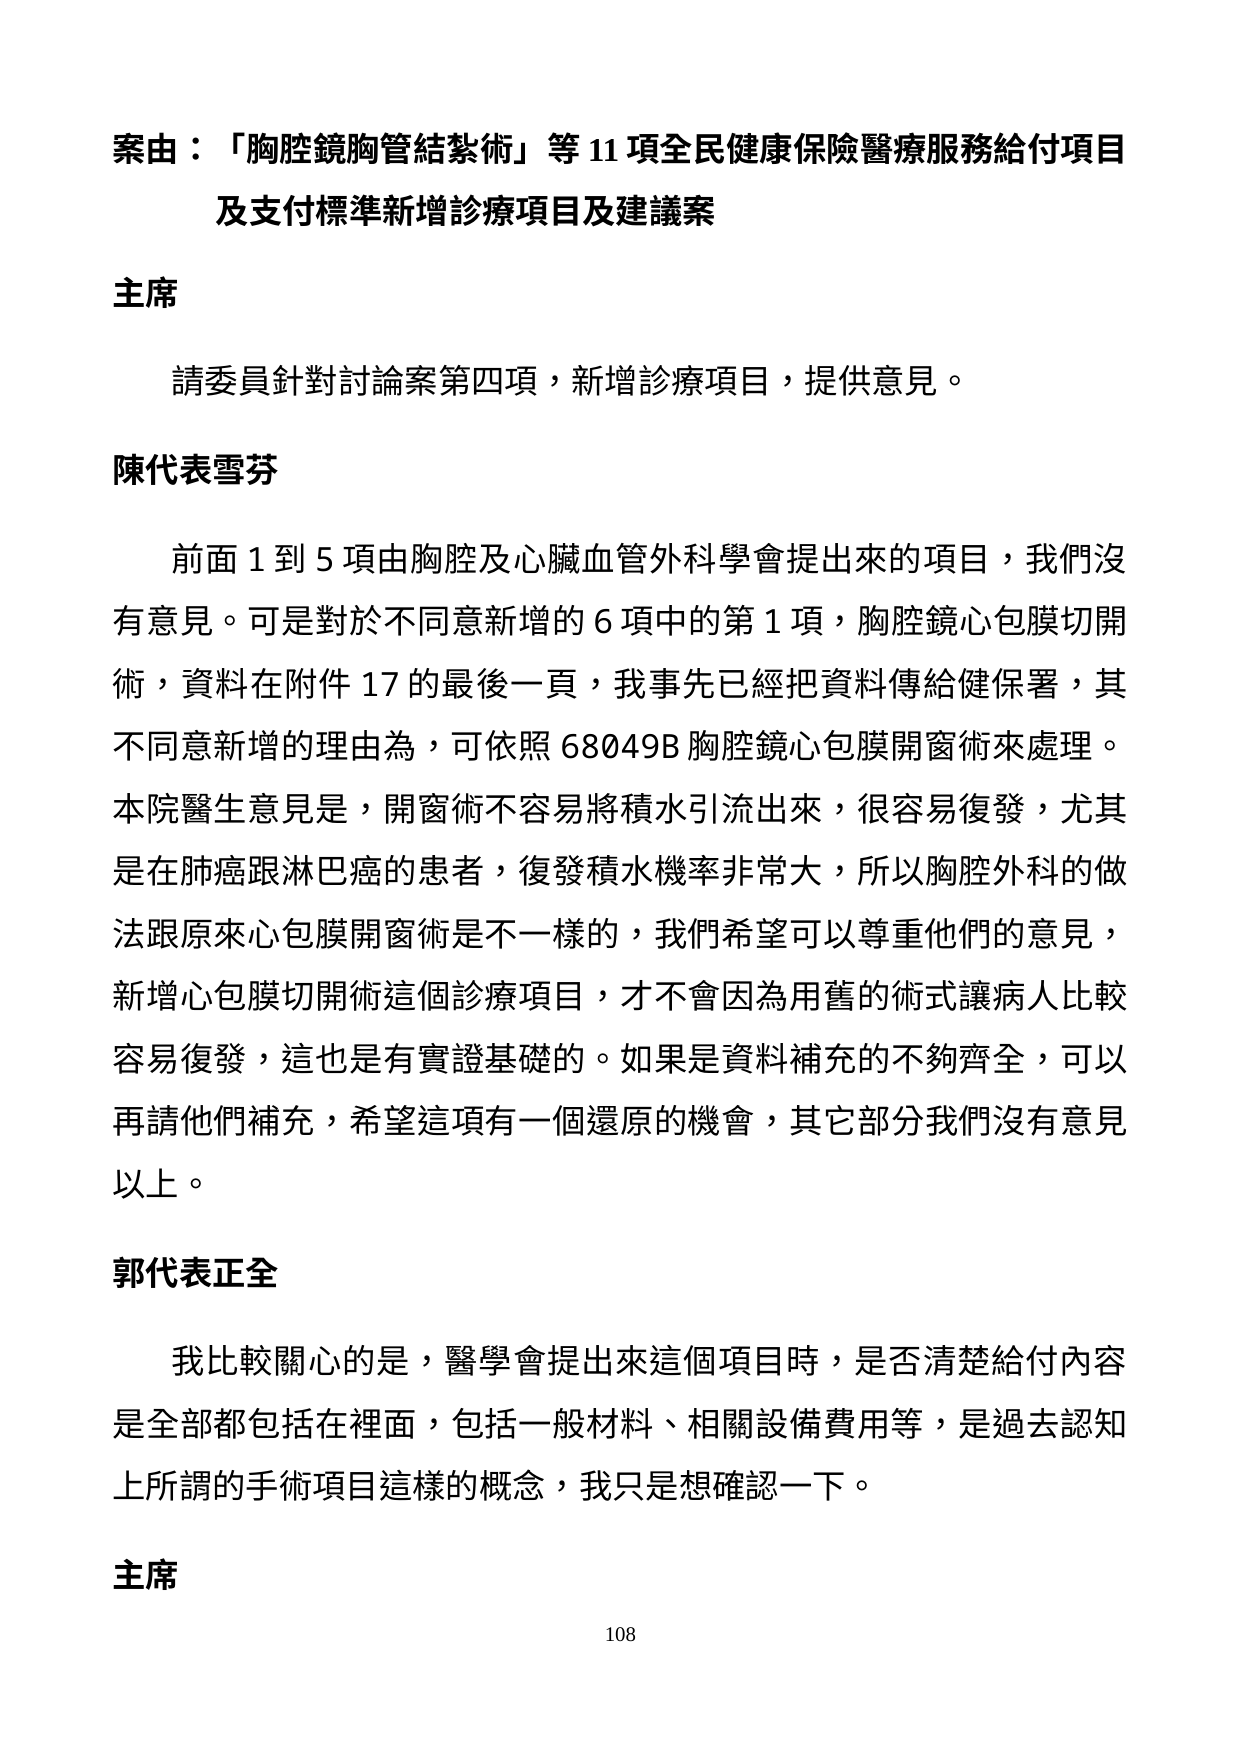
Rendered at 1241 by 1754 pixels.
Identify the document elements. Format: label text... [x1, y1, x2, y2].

text 主席 [112, 249, 1128, 311]
text 前面1到5項由胸腔及心臟血管外科學會提出來的項目，我們沒有意見。可是對於不同意新增的6項中的第1項，胸腔鏡心包膜切開術，資料在附件17的最後一頁，我事先已經把資料傳給健保署，其不同意新增的理由為，可依照68049B胸腔鏡心包膜開窗術來處理。本院醫生意見是，開窗術不容易將積水引流出來，很容易復發，尤其是在肺癌跟淋巴癌的患者，復發積水機率非常大，所以胸腔外科的做法跟原來心包膜開窗術是不一樣的，我們希望可以尊重他們的意見，新增心包膜切開術這個診療項目，才不會因為用舊的術式讓病人比較容易復發，這也是有實證基礎的。如果是資料補充的不夠齊全，可以再請他們補充，希望這項有一個還原的機會，其它部分我們沒有意見，以上。 [112, 515, 1128, 1203]
text 郭代表正全 [112, 1229, 1128, 1291]
text 請委員針對討論案第四項，新增診療項目，提供意見。 [112, 338, 1128, 400]
text 主席 [112, 1531, 1128, 1594]
text 陳代表雪芬 [112, 426, 1128, 489]
text 案由：「胸腔鏡胸管結紮術」等11項全民健康保險醫療服務給付項目及支付標準新增診療項目及建議案 [112, 105, 1128, 230]
text 我比較關心的是，醫學會提出來這個項目時，是否清楚給付內容是全部都包括在裡面，包括一般材料、相關設備費用等，是過去認知上所謂的手術項目這樣的概念，我只是想確認一下。 [112, 1318, 1128, 1505]
